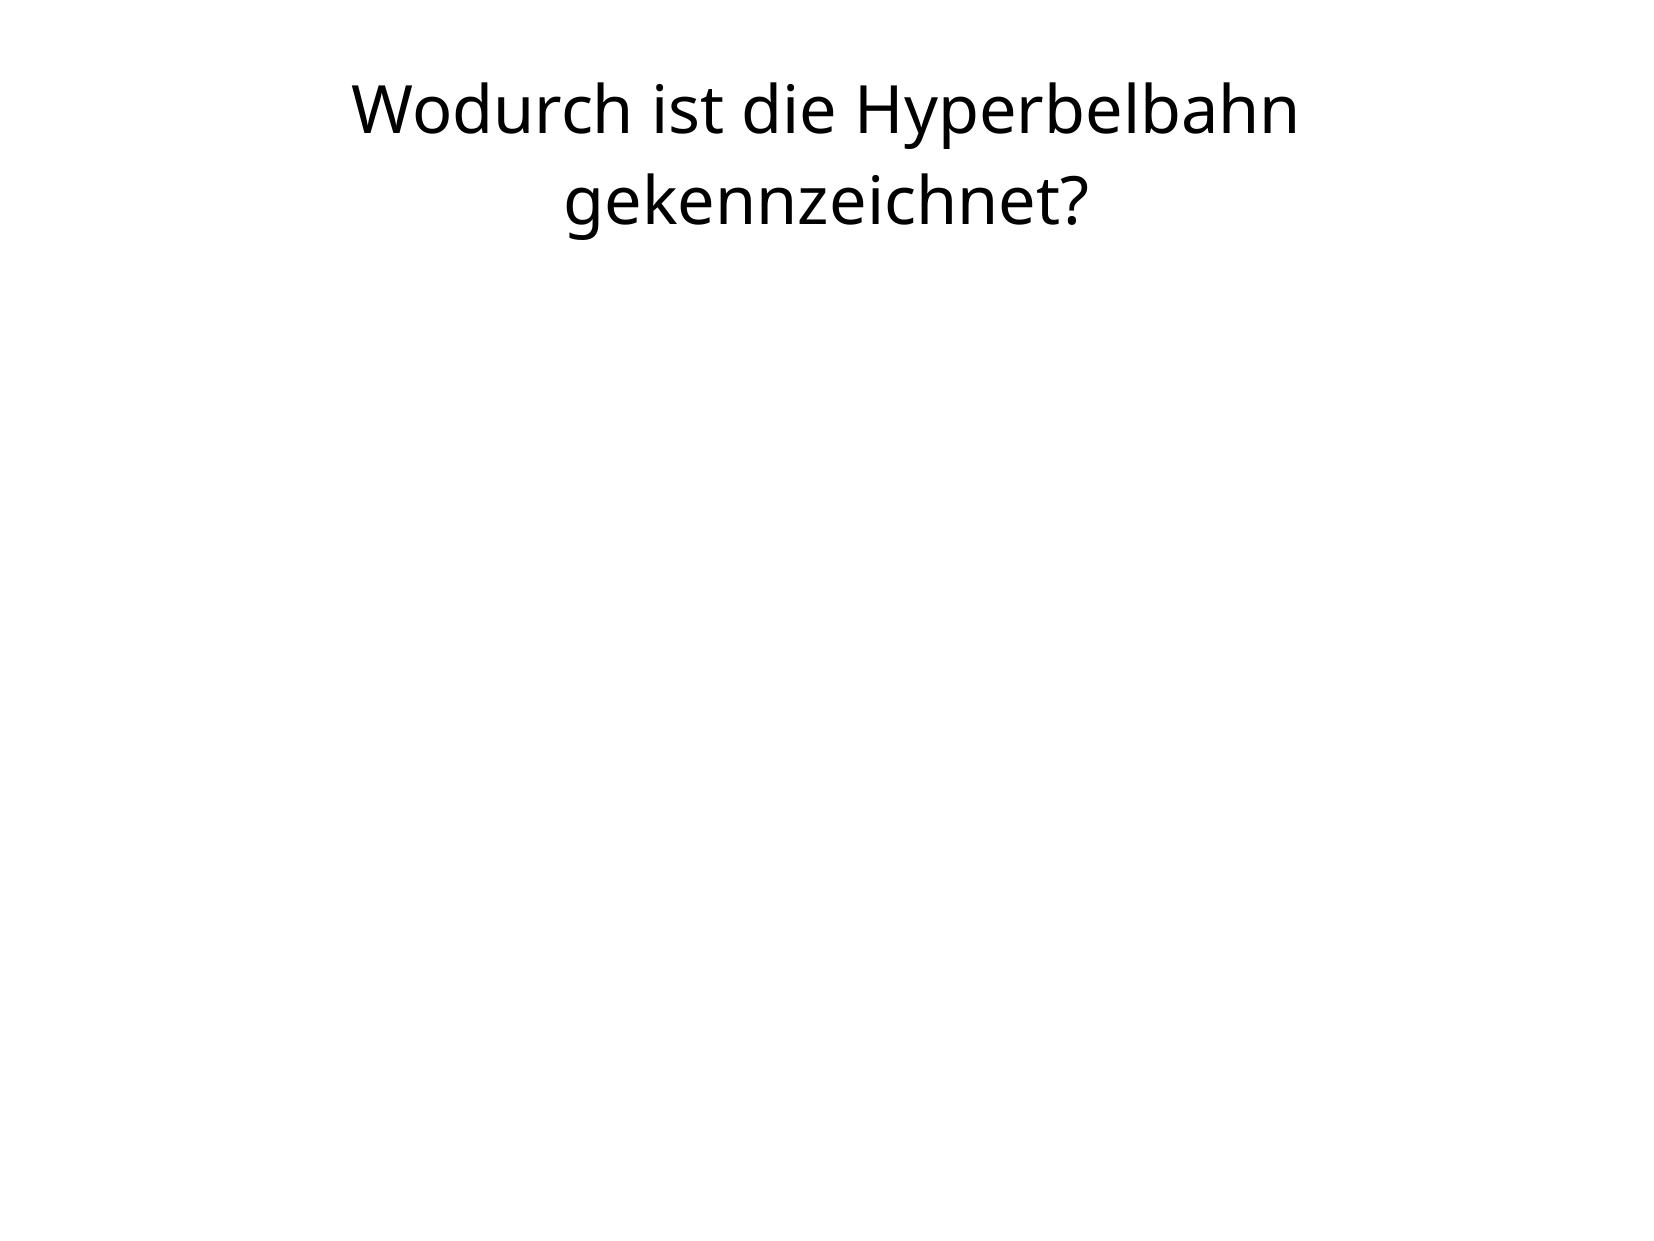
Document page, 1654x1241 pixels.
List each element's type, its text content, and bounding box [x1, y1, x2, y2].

title Wodurch ist die Hyperbelbahn gekennzeichnet? [82, 49, 1571, 257]
